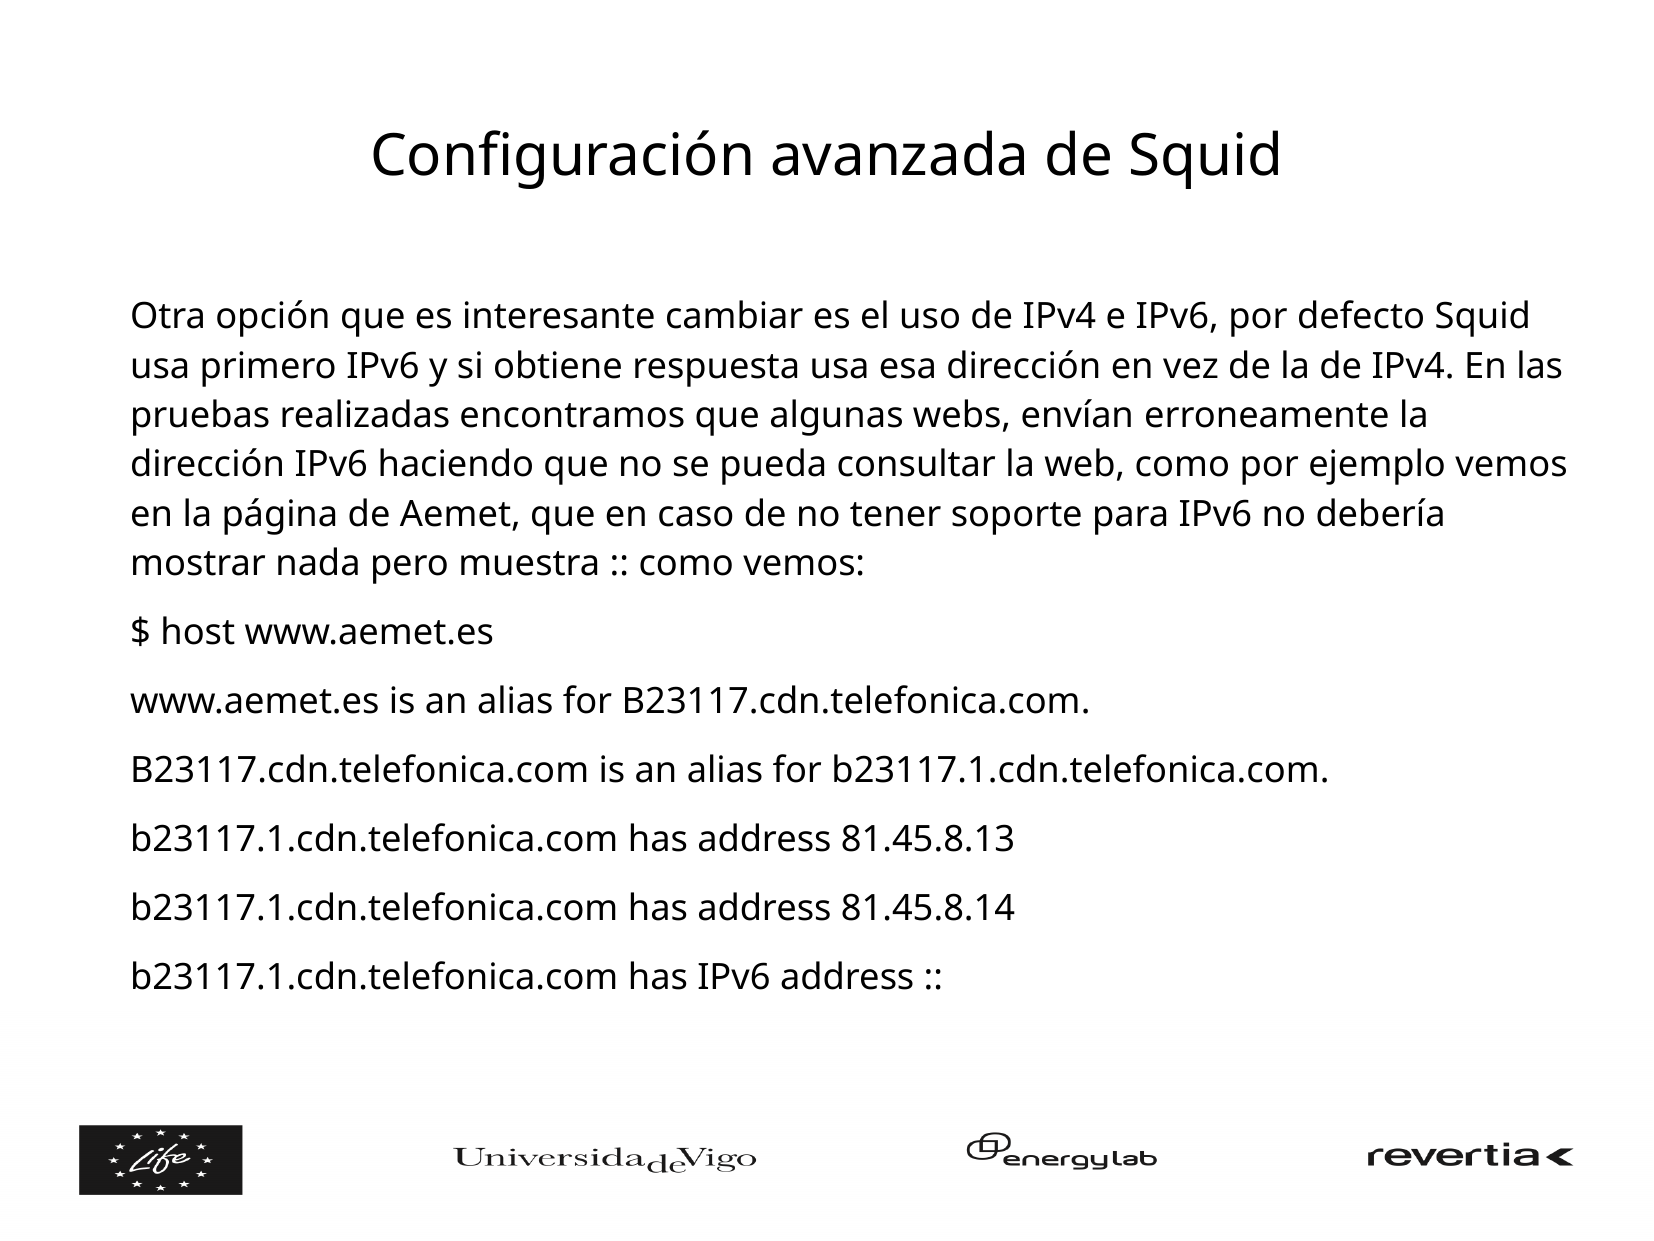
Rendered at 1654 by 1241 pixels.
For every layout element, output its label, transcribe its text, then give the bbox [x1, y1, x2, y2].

picture [0, 1009, 1654, 1241]
list Otra opción que es interesante cambiar es el uso de IPv4 e IPv6, por defecto Squid usa primero IPv6 y si obtiene respuesta usa esa dirección en vez de la de IPv4. En las pruebas realizadas encontramos que algunas webs, envían erroneamente la dirección IPv6 haciendo que no se pueda consultar la web, como por ejemplo vemos en la página de Aemet, que en caso de no tener soporte para IPv6 no debería mostrar nada pero muestra :: como vemos: $ host www.aemet.es www.aemet.es is an alias for B23117.cdn.telefonica.com. B23117.cdn.telefonica.com is an alias for b23117.1.cdn.telefonica.com. b23117.1.cdn.telefonica.com has address 81.45.8.13 b23117.1.cdn.telefonica.com has address 81.45.8.14 b23117.1.cdn.telefonica.com has IPv6 address :: [82, 290, 1571, 1010]
title Configuración avanzada de Squid [82, 49, 1571, 257]
